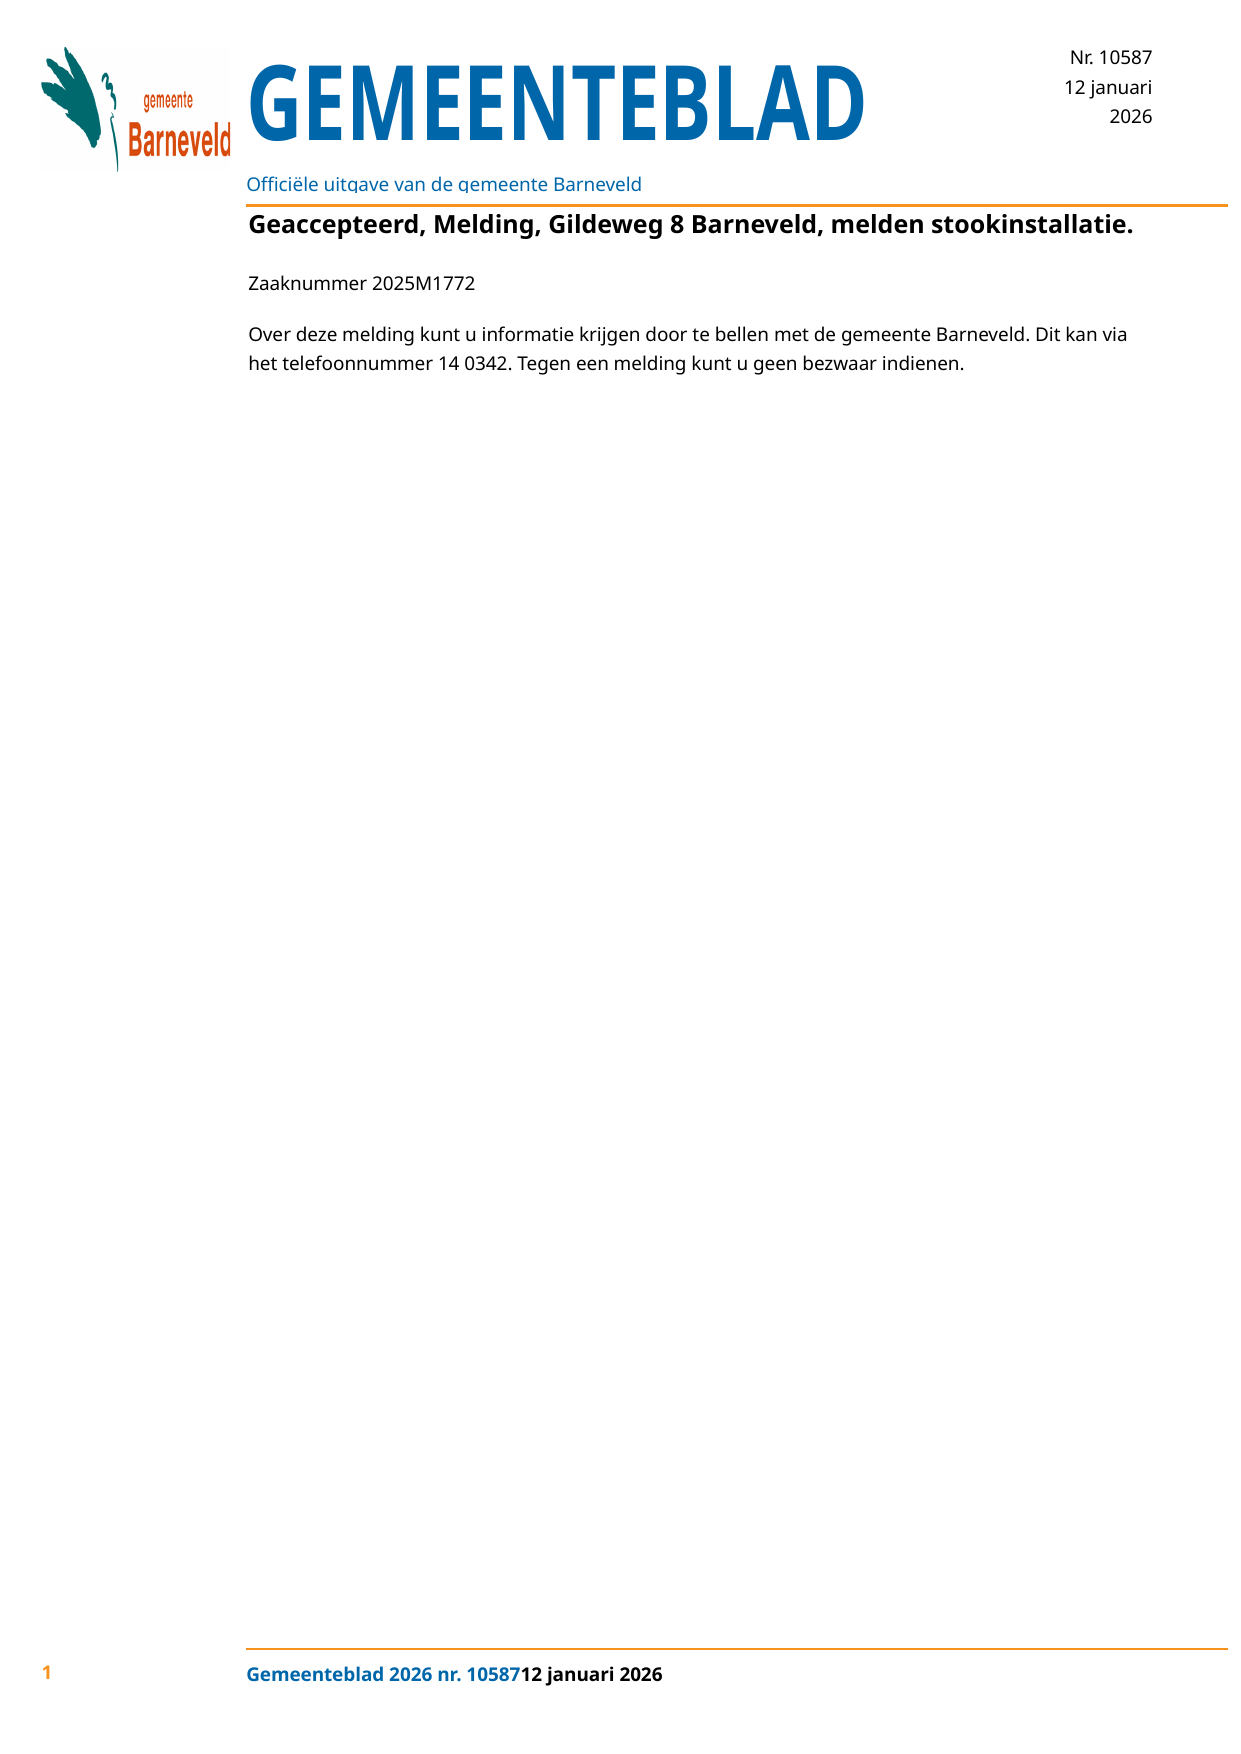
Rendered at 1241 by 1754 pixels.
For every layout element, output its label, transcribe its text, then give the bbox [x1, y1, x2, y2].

text Geaccepteerd, Melding, Gildeweg 8 Barneveld, melden stookinstallatie. [248, 207, 1152, 241]
picture [41, 47, 231, 172]
text Zaaknummer 2025M1772 [248, 270, 1152, 296]
text Over deze melding kunt u informatie krijgen door te bellen met de gemeente Barneveld. Dit kan via het telefoonnummer 14 0342. Tegen een melding kunt u geen bezwaar indienen. [248, 321, 1152, 376]
